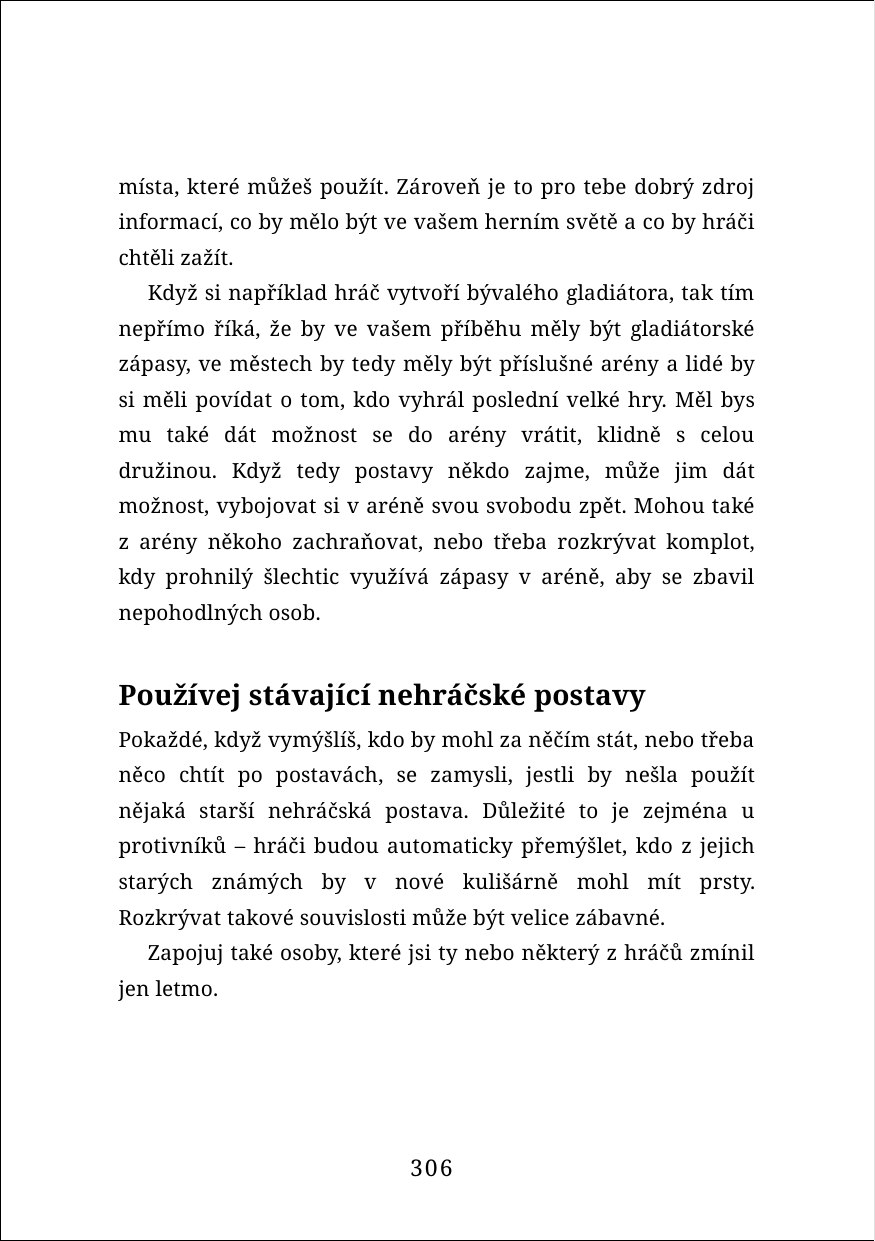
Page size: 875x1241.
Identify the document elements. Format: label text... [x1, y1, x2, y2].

text místa, které můžeš použít. Zároveň je to pro tebe dobrý zdroj informací, co by mělo být ve vašem herním světě a co by hráči chtěli zažít. Když si například hráč vytvoří bývalého gladiátora, tak tím nepřímo říká, že by ve vašem příběhu měly být gladiátorské zápasy, ve městech by tedy měly být příslušné arény a lidé by si měli povídat o tom, kdo vyhrál poslední velké hry. Měl bys mu také dát možnost se do arény vrátit, klidně s celou družinou. Když tedy postavy někdo zajme, může jim dát možnost, vybojovat si v aréně svou svobodu zpět. Mohou také z arény někoho zachraňovat, nebo třeba rozkrývat komplot, kdy prohnilý šlechtic využívá zápasy v aréně, aby se zbavil nepohodlných osob. [118, 172, 756, 626]
subtitle Používej stávající nehráčské postavy [118, 675, 756, 713]
text Pokaždé, když vymýšlíš, kdo by mohl za něčím stát, nebo třeba něco chtít po postavách, se zamysli, jestli by nešla použít nějaká starší nehráčská postava. Důležité to je zejména u protivníků – hráči budou automaticky přemýšlet, kdo z jejich starých známých by v nové kulišárně mohl mít prsty. Rozkrývat takové souvislosti může být velice zábavné. Zapojuj také osoby, které jsi ty nebo některý z hráčů zmínil jen letmo. [118, 725, 756, 1002]
